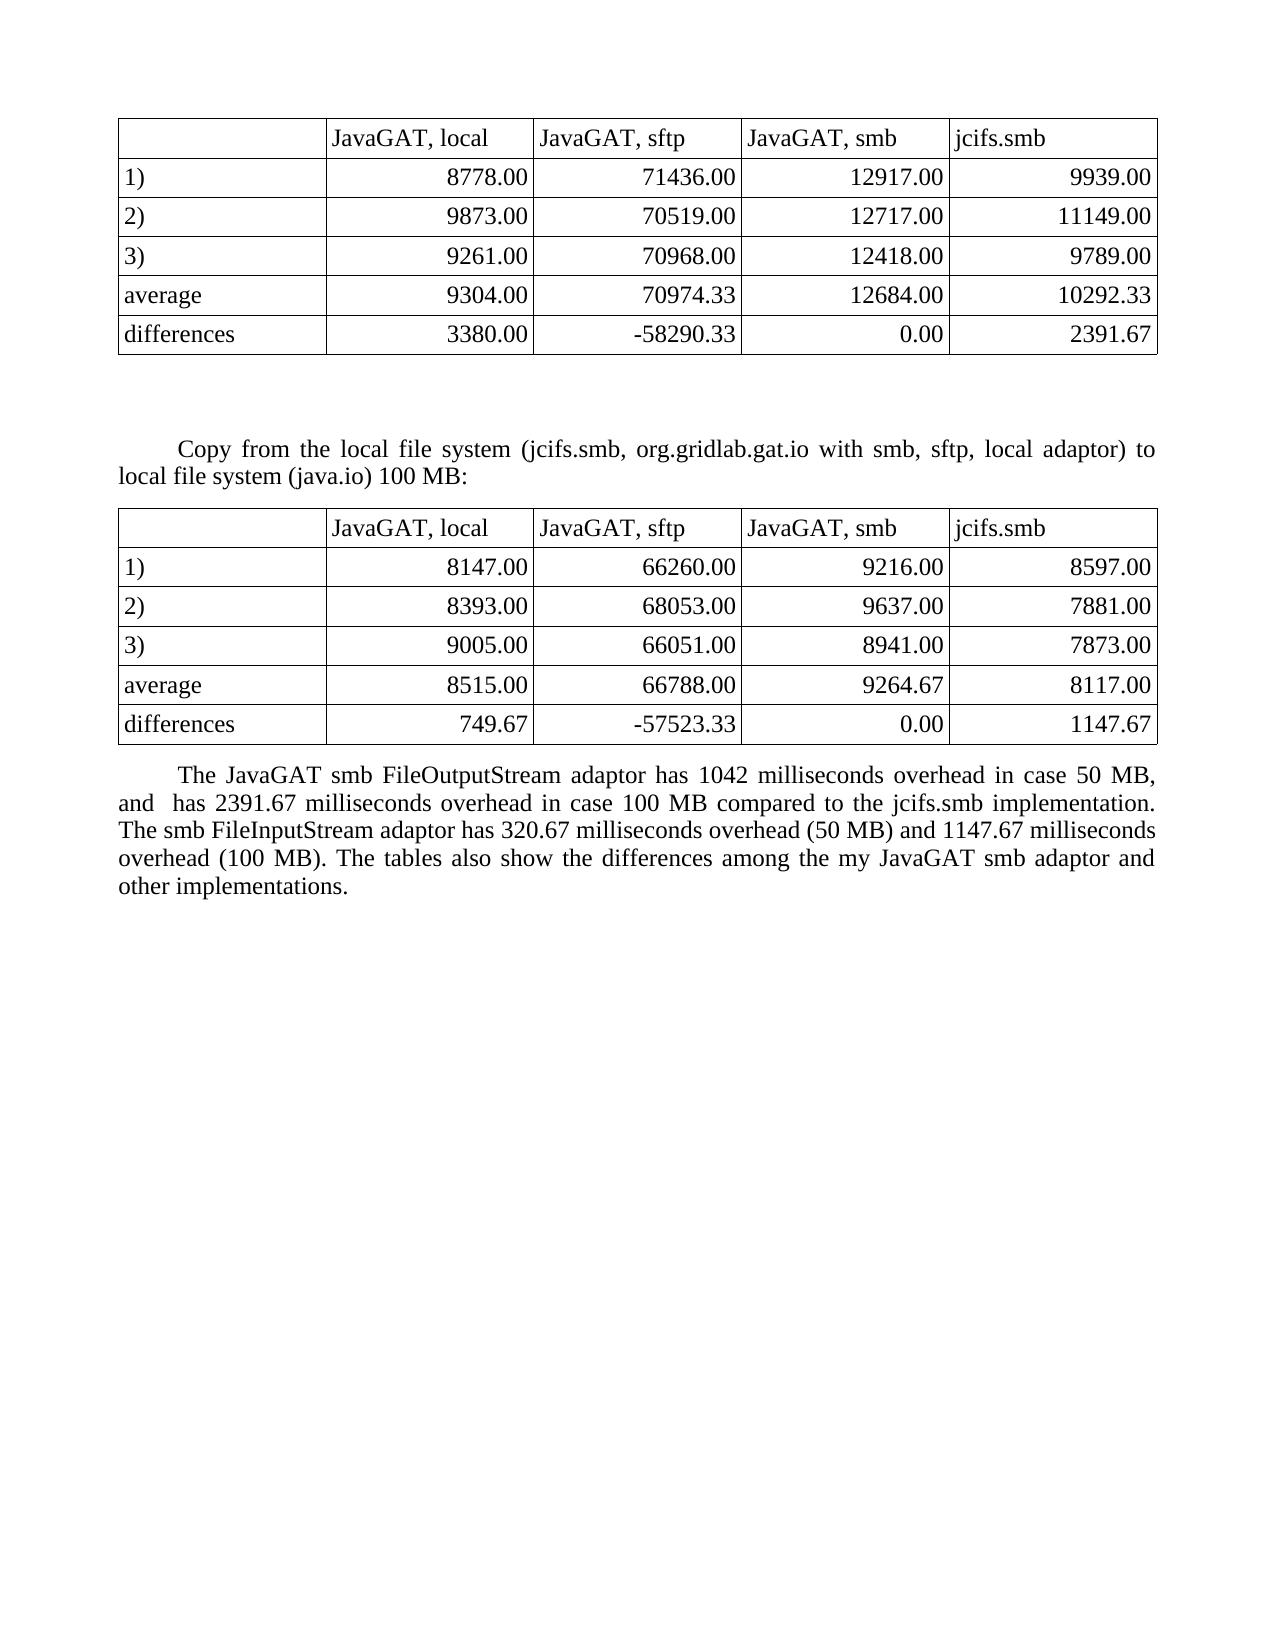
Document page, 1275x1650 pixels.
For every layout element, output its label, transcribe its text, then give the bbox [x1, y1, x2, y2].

table_header JavaGAT, local [327, 119, 533, 157]
table_cell average [119, 666, 326, 704]
table_cell 70974.33 [534, 276, 741, 314]
table_cell 12684.00 [742, 276, 949, 314]
table_header [119, 509, 326, 547]
table_cell 3) [119, 237, 326, 275]
table_header JavaGAT, sftp [534, 509, 741, 547]
table_cell 8941.00 [742, 627, 949, 665]
table_cell 66788.00 [534, 666, 741, 704]
table_cell 3) [119, 627, 326, 665]
table_cell 0.00 [742, 316, 949, 354]
table_header JavaGAT, smb [742, 119, 949, 157]
table_cell 68053.00 [534, 587, 741, 626]
table_cell 70968.00 [534, 237, 741, 275]
table_cell 7873.00 [950, 627, 1157, 665]
table_header jcifs.smb [950, 509, 1157, 547]
text Copy from the local file system (jcifs.smb, org.gridlab.gat.io with smb, sftp, local adaptor) to local file system (java.io) 100 MB: [118, 435, 1157, 490]
table_cell 2) [119, 198, 326, 236]
table_cell 9216.00 [742, 548, 949, 586]
table_cell 1147.67 [950, 705, 1157, 743]
table_cell -57523.33 [534, 705, 741, 743]
table_cell average [119, 276, 326, 314]
table_cell 71436.00 [534, 159, 741, 197]
table_cell 8147.00 [327, 548, 533, 586]
table_cell 9264.67 [742, 666, 949, 704]
table_cell 8778.00 [327, 159, 533, 197]
table_cell 70519.00 [534, 198, 741, 236]
table_cell 3380.00 [327, 316, 533, 354]
table_cell 9789.00 [950, 237, 1157, 275]
table_cell 66260.00 [534, 548, 741, 586]
table_cell 9304.00 [327, 276, 533, 314]
table_cell -58290.33 [534, 316, 741, 354]
table_cell 9637.00 [742, 587, 949, 626]
table_cell 2) [119, 587, 326, 626]
table_cell 12917.00 [742, 159, 949, 197]
table_cell 0.00 [742, 705, 949, 743]
table_cell differences [119, 316, 326, 354]
table_cell 8393.00 [327, 587, 533, 626]
table_cell 11149.00 [950, 198, 1157, 236]
table_cell 10292.33 [950, 276, 1157, 314]
table_cell 2391.67 [950, 316, 1157, 354]
table_header JavaGAT, local [327, 509, 533, 547]
table_cell 1) [119, 548, 326, 586]
table_header jcifs.smb [950, 119, 1157, 157]
table_header [119, 119, 326, 157]
table_cell 1) [119, 159, 326, 197]
text The JavaGAT smb FileOutputStream adaptor has 1042 milliseconds overhead in case 50 MB, and has 2391.67 milliseconds overhead in case 100 MB compared to the jcifs.smb implementation. The smb FileInputStream adaptor has 320.67 milliseconds overhead (50 MB) and 1147.67 milliseconds overhead (100 MB). The tables also show the differences among the my JavaGAT smb adaptor and other implementations. [118, 761, 1157, 900]
table_cell differences [119, 705, 326, 743]
table_cell 8597.00 [950, 548, 1157, 586]
table_cell 12717.00 [742, 198, 949, 236]
table_cell 749.67 [327, 705, 533, 743]
table_cell 9939.00 [950, 159, 1157, 197]
table_cell 12418.00 [742, 237, 949, 275]
table_cell 7881.00 [950, 587, 1157, 626]
table_cell 9873.00 [327, 198, 533, 236]
table_header JavaGAT, sftp [534, 119, 741, 157]
table_header JavaGAT, smb [742, 509, 949, 547]
table_cell 9005.00 [327, 627, 533, 665]
table_cell 66051.00 [534, 627, 741, 665]
table_cell 8117.00 [950, 666, 1157, 704]
table_cell 9261.00 [327, 237, 533, 275]
table_cell 8515.00 [327, 666, 533, 704]
